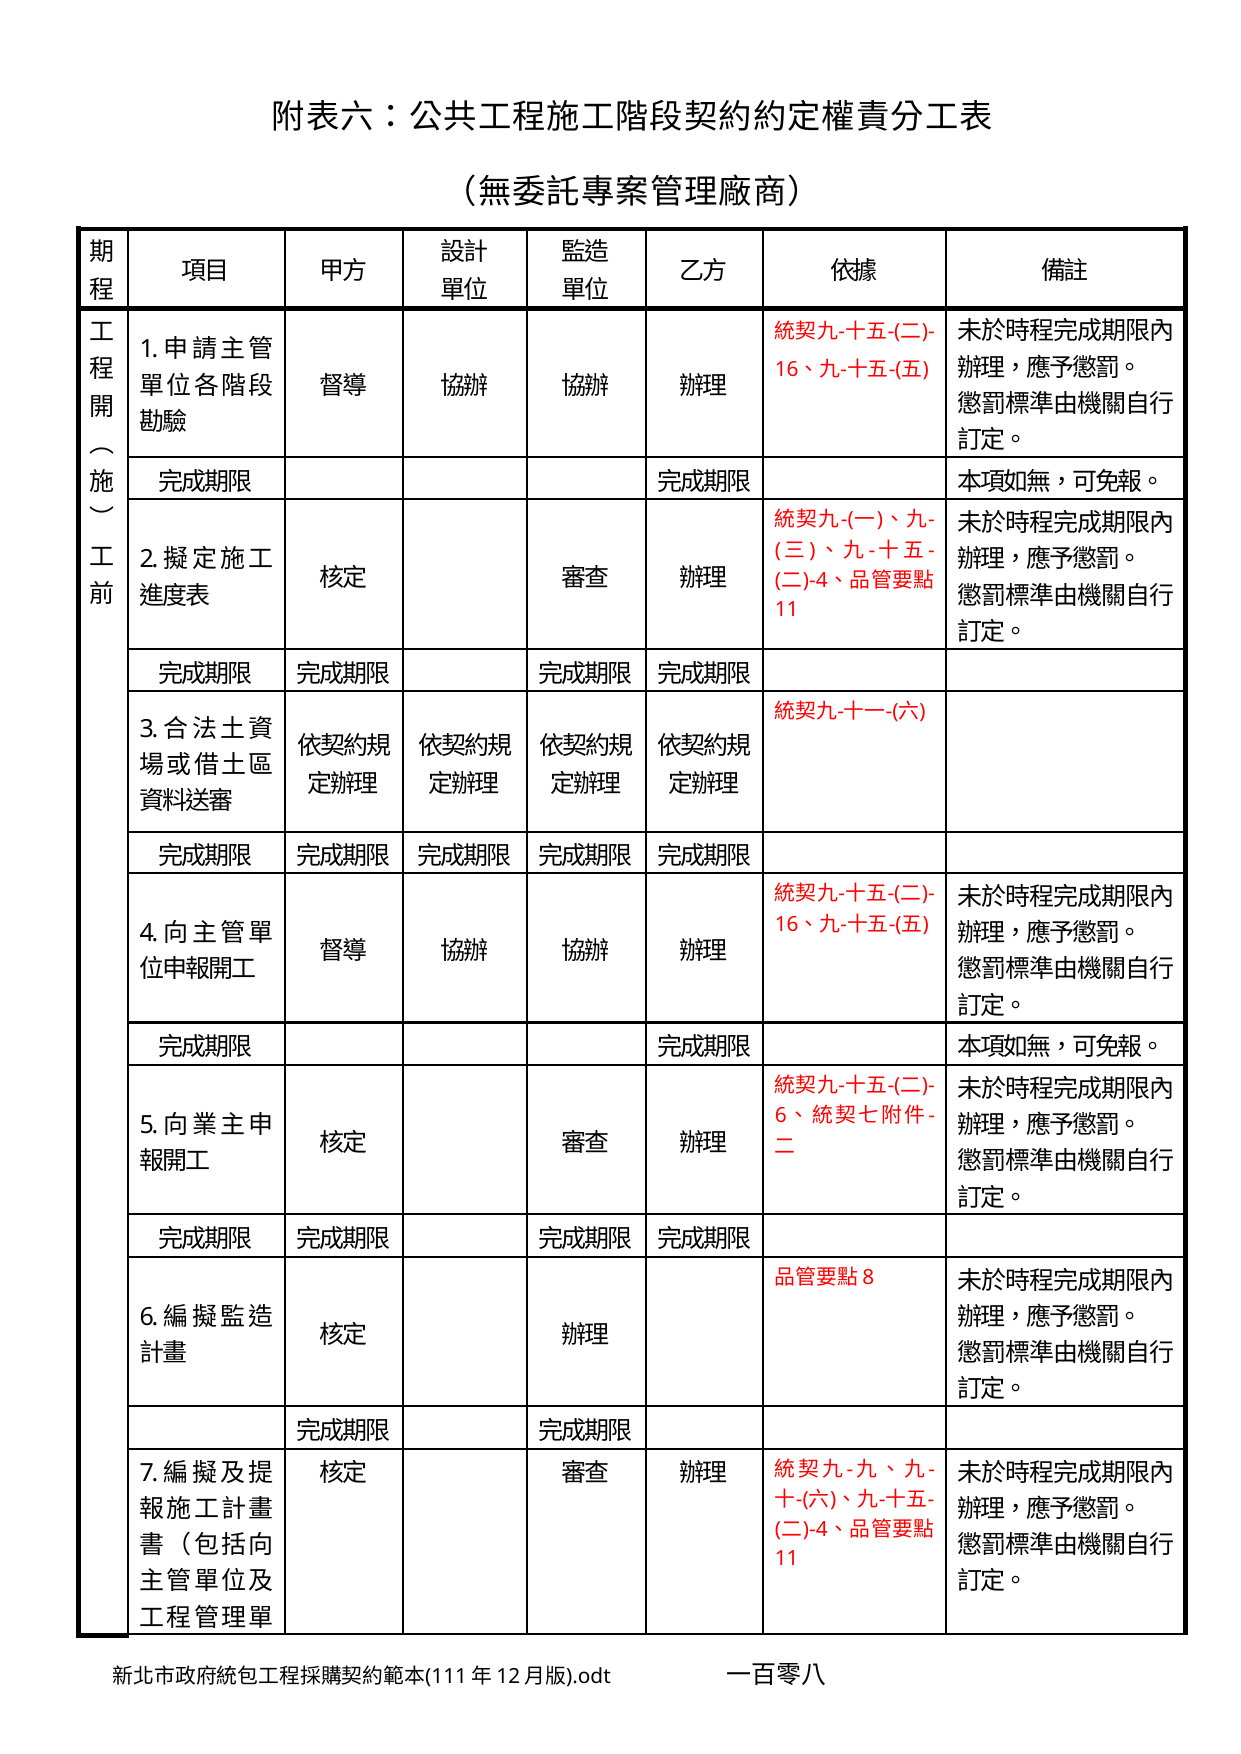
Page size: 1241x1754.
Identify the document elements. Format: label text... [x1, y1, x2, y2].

table_cell 未於時程完成期限內辦理，應予懲罰。 懲罰標準由機關自行訂定。 [947, 500, 1183, 648]
table_cell 審查 [528, 1450, 645, 1633]
table_cell [129, 1407, 284, 1447]
table_cell 完成期限 [647, 458, 762, 498]
table_cell [647, 1407, 762, 1447]
table_cell [404, 1258, 526, 1405]
table_cell 核定 [286, 500, 402, 648]
table_cell 完成期限 [528, 1215, 645, 1256]
table_cell 協辦 [528, 874, 645, 1021]
table_cell 完成期限 [129, 650, 284, 690]
table_header 設計 單位 [404, 231, 526, 306]
table_cell 協辦 [404, 311, 526, 456]
table_header 項目 [129, 231, 284, 306]
table_cell [764, 458, 945, 498]
table_cell 完成期限 [647, 650, 762, 690]
text 附表六：公共工程施工階段契約約定權責分工表 [112, 76, 1152, 151]
table_cell 工 程 開 ︵ 施 ︶ 工 前 [81, 311, 127, 1633]
table_cell 本項如無，可免報。 [947, 1024, 1183, 1064]
table_cell [404, 1215, 526, 1256]
table_cell 統契九-十五-(二)-16、九-十五-(五) [764, 874, 945, 1021]
table_cell 辦理 [647, 1450, 762, 1633]
table_cell 完成期限 [129, 833, 284, 872]
table_cell 依契約規定辦理 [647, 692, 762, 831]
table_cell 未於時程完成期限內辦理，應予懲罰。 懲罰標準由機關自行訂定。 [947, 311, 1183, 456]
table_cell [647, 1258, 762, 1405]
table_cell [947, 1215, 1183, 1256]
table_cell 5.向業主申報開工 [129, 1066, 284, 1213]
table_cell [404, 1024, 526, 1064]
table_cell 督導 [286, 311, 402, 456]
table_cell [764, 1024, 945, 1064]
table_cell 核定 [286, 1066, 402, 1213]
table_cell [947, 1407, 1183, 1447]
table_cell [764, 1407, 945, 1447]
table_cell 2.擬定施工進度表 [129, 500, 284, 648]
table_cell 完成期限 [129, 1024, 284, 1064]
table_header 甲方 [286, 231, 402, 306]
table_cell 辦理 [647, 500, 762, 648]
table_cell 品管要點8 [764, 1258, 945, 1405]
table_cell 完成期限 [647, 1024, 762, 1064]
table_cell [404, 1066, 526, 1213]
table_cell 未於時程完成期限內辦理，應予懲罰。 懲罰標準由機關自行訂定。 [947, 1258, 1183, 1405]
table_cell 核定 [286, 1258, 402, 1405]
table_cell 統契九-十五-(二)-6、統契七附件-二 [764, 1066, 945, 1213]
table_cell 統契九-九、九-十-(六)、九-十五-(二)-4、品管要點11 [764, 1450, 945, 1633]
table_cell [528, 1024, 645, 1064]
table_cell 完成期限 [286, 650, 402, 690]
table_cell [404, 650, 526, 690]
table_cell 協辦 [404, 874, 526, 1021]
table_cell 4.向主管單位申報開工 [129, 874, 284, 1021]
table_header 監造 單位 [528, 231, 645, 306]
table_cell 協辦 [528, 311, 645, 456]
table_cell 完成期限 [286, 833, 402, 872]
table_cell 完成期限 [647, 1215, 762, 1256]
table_cell [404, 1450, 526, 1633]
table_cell [947, 692, 1183, 831]
table_cell [764, 1215, 945, 1256]
table_cell 辦理 [647, 874, 762, 1021]
table_cell [764, 833, 945, 872]
table_header 乙方 [647, 231, 762, 306]
table_cell 1.申請主管單位各階段勘驗 [129, 311, 284, 456]
table_header 備註 [947, 231, 1183, 306]
table_cell 3.合法土資場或借土區資料送審 [129, 692, 284, 831]
table_header 依據 [764, 231, 945, 306]
table_cell 完成期限 [404, 833, 526, 872]
table_cell 完成期限 [528, 833, 645, 872]
table_cell 完成期限 [647, 833, 762, 872]
table_cell 未於時程完成期限內辦理，應予懲罰。 懲罰標準由機關自行訂定。 [947, 1066, 1183, 1213]
table_cell 核定 [286, 1450, 402, 1633]
table_cell 未於時程完成期限內辦理，應予懲罰。 懲罰標準由機關自行訂定。 [947, 1450, 1183, 1633]
table_cell 統契九-十一-(六) [764, 692, 945, 831]
table_cell [286, 458, 402, 498]
table_cell 6.編擬監造計畫 [129, 1258, 284, 1405]
table_cell 7.編擬及提報施工計畫書（包括向主管單位及工程管理單 [129, 1450, 284, 1633]
text （無委託專案管理廠商） [112, 151, 1152, 226]
table_cell 完成期限 [286, 1215, 402, 1256]
table_cell 審查 [528, 1066, 645, 1213]
table_cell [404, 500, 526, 648]
table_cell 本項如無，可免報。 [947, 458, 1183, 498]
table_cell [528, 458, 645, 498]
table_header 期程 [81, 231, 127, 306]
table_cell [286, 1024, 402, 1064]
table_cell 辦理 [647, 1066, 762, 1213]
table_cell [764, 650, 945, 690]
table_cell 審查 [528, 500, 645, 648]
table_cell [404, 458, 526, 498]
table_cell 完成期限 [528, 650, 645, 690]
table_cell [947, 833, 1183, 872]
table_cell 統契九-(一)、九-(三)、九-十五-(二)-4、品管要點11 [764, 500, 945, 648]
table_cell 依契約規定辦理 [404, 692, 526, 831]
table_cell 完成期限 [129, 458, 284, 498]
table_cell 未於時程完成期限內辦理，應予懲罰。 懲罰標準由機關自行訂定。 [947, 874, 1183, 1021]
table_cell 完成期限 [528, 1407, 645, 1447]
table_cell 統契九-十五-(二)-16、九-十五-(五) [764, 311, 945, 456]
table_cell 完成期限 [286, 1407, 402, 1447]
table_cell [947, 650, 1183, 690]
table_cell 督導 [286, 874, 402, 1021]
table_cell 依契約規定辦理 [286, 692, 402, 831]
table_cell 辦理 [647, 311, 762, 456]
table_cell 依契約規定辦理 [528, 692, 645, 831]
table_cell 完成期限 [129, 1215, 284, 1256]
table_cell 辦理 [528, 1258, 645, 1405]
table_cell [404, 1407, 526, 1447]
